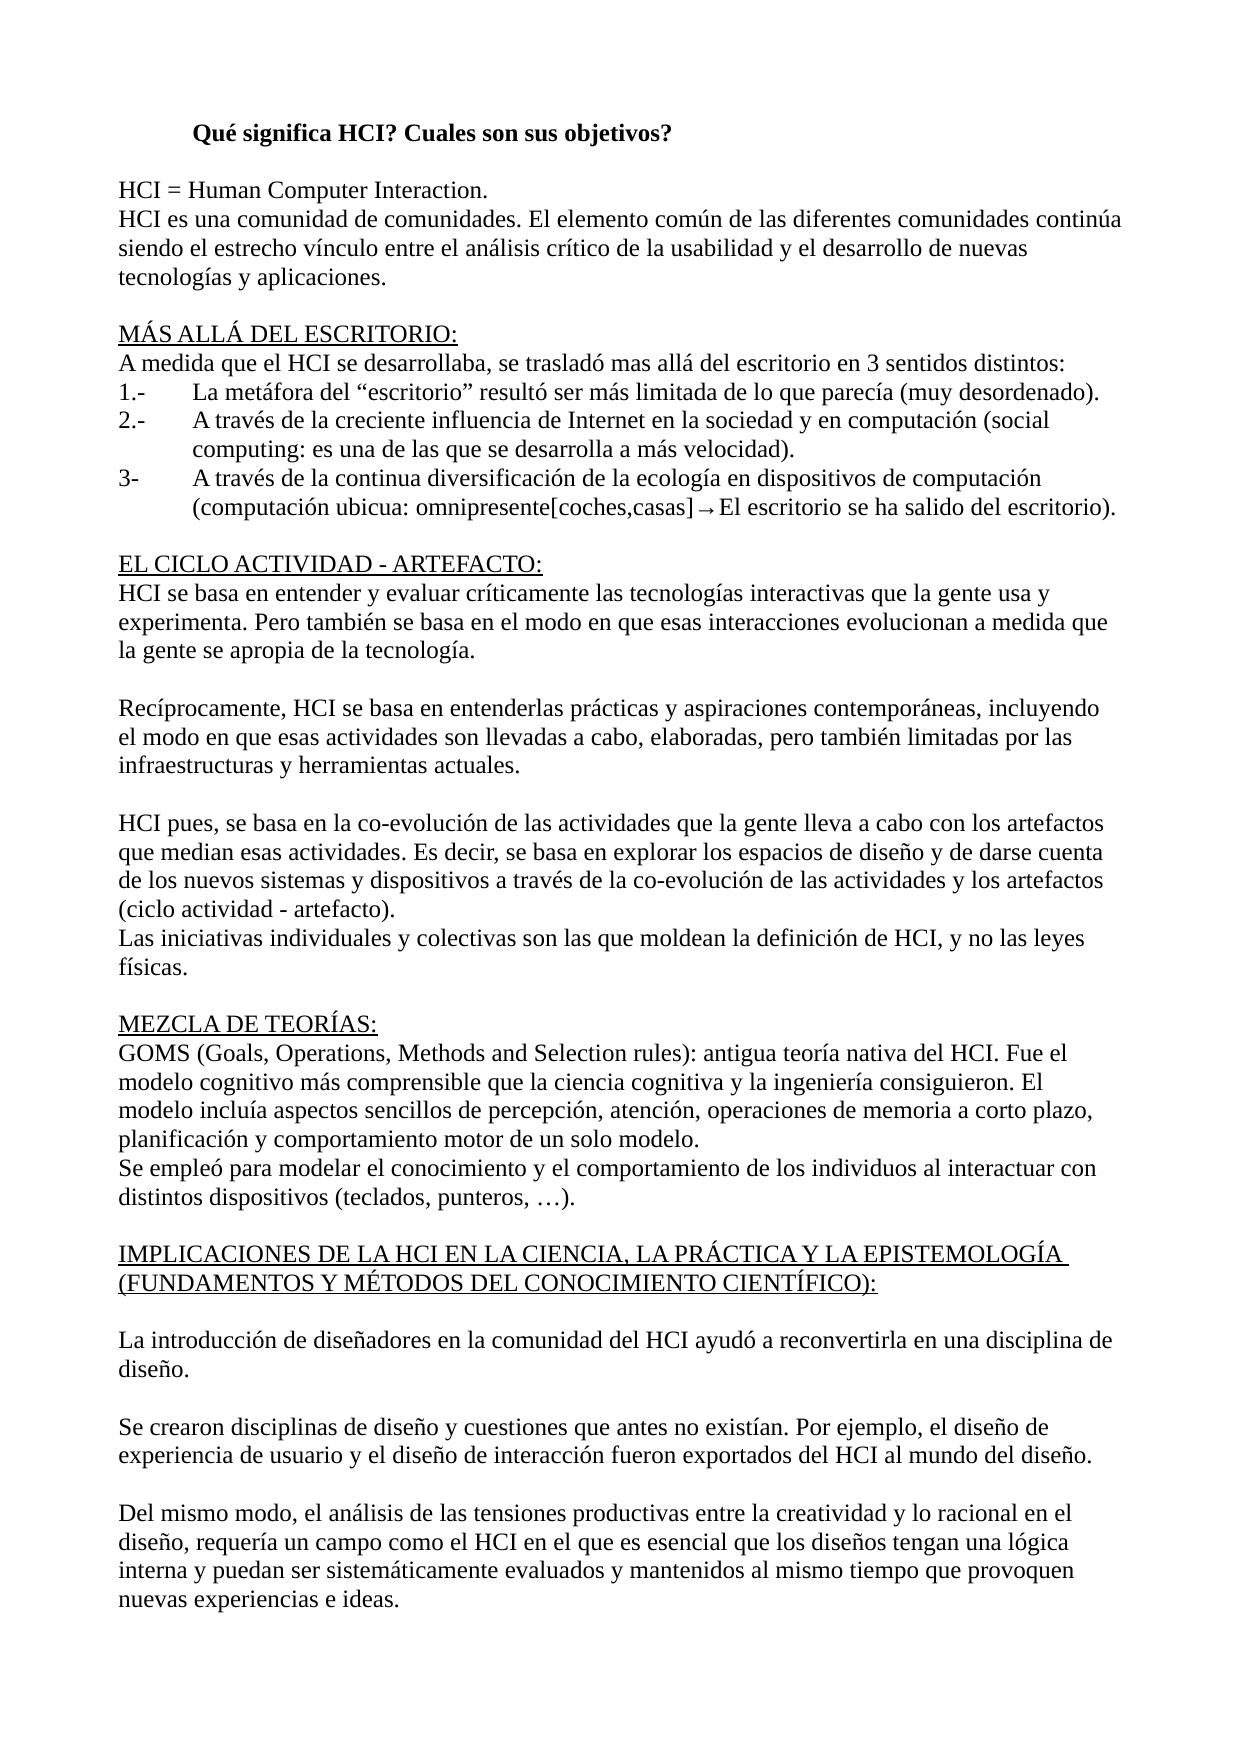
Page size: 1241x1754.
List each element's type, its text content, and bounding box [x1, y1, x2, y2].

text Se crearon disciplinas de diseño y cuestiones que antes no existían. Por ejemplo, el diseño de experiencia de usuario y el diseño de interacción fueron exportados del HCI al mundo del diseño. [118, 1412, 1122, 1469]
text Se empleó para modelar el conocimiento y el comportamiento de los individuos al interactuar con distintos dispositivos (teclados, punteros, …). [118, 1153, 1122, 1211]
text Las iniciativas individuales y colectivas son las que moldean la definición de HCI, y no las leyes físicas. [118, 923, 1122, 981]
text HCI = Human Computer Interaction. [118, 176, 1122, 204]
text IMPLICACIONES DE LA HCI EN LA CIENCIA, LA PRÁCTICA Y LA EPISTEMOLOGÍA (FUNDAMENTOS Y MÉTODOS DEL CONOCIMIENTO CIENTÍFICO): [118, 1239, 1122, 1297]
text GOMS (Goals, Operations, Methods and Selection rules): antigua teoría nativa del HCI. Fue el modelo cognitivo más comprensible que la ciencia cognitiva y la ingeniería consiguieron. El modelo incluía aspectos sencillos de percepción, atención, operaciones de memoria a corto plazo, planificación y comportamiento motor de un solo modelo. [118, 1038, 1122, 1153]
text 1.- La metáfora del “escritorio” resultó ser más limitada de lo que parecía (muy desordenado). [118, 377, 1122, 406]
text EL CICLO ACTIVIDAD - ARTEFACTO: [118, 549, 1122, 578]
text HCI se basa en entender y evaluar críticamente las tecnologías interactivas que la gente usa y experimenta. Pero también se basa en el modo en que esas interacciones evolucionan a medida que la gente se apropia de la tecnología. [118, 578, 1122, 664]
text La introducción de diseñadores en la comunidad del HCI ayudó a reconvertirla en una disciplina de diseño. [118, 1326, 1122, 1383]
text A medida que el HCI se desarrollaba, se trasladó mas allá del escritorio en 3 sentidos distintos: [118, 348, 1122, 377]
text HCI pues, se basa en la co-evolución de las actividades que la gente lleva a cabo con los artefactos que median esas actividades. Es decir, se basa en explorar los espacios de diseño y de darse cuenta de los nuevos sistemas y dispositivos a través de la co-evolución de las actividades y los artefactos (ciclo actividad - artefacto). [118, 808, 1122, 923]
text Del mismo modo, el análisis de las tensiones productivas entre la creatividad y lo racional en el diseño, requería un campo como el HCI en el que es esencial que los diseños tengan una lógica interna y puedan ser sistemáticamente evaluados y mantenidos al mismo tiempo que provoquen nuevas experiencias e ideas. [118, 1498, 1122, 1613]
text HCI es una comunidad de comunidades. El elemento común de las diferentes comunidades continúa siendo el estrecho vínculo entre el análisis crítico de la usabilidad y el desarrollo de nuevas tecnologías y aplicaciones. [118, 204, 1122, 291]
text MÁS ALLÁ DEL ESCRITORIO: [118, 319, 1122, 348]
text Qué significa HCI? Cuales son sus objetivos? [118, 118, 1122, 147]
text 2.- A través de la creciente influencia de Internet en la sociedad y en computación (social computing: es una de las que se desarrolla a más velocidad). [118, 406, 1122, 463]
text MEZCLA DE TEORÍAS: [118, 1009, 1122, 1038]
text 3- A través de la continua diversificación de la ecología en dispositivos de computación (computación ubicua: omnipresente[coches,casas]→El escritorio se ha salido del escritorio). [118, 463, 1122, 521]
text Recíprocamente, HCI se basa en entenderlas prácticas y aspiraciones contemporáneas, incluyendo el modo en que esas actividades son llevadas a cabo, elaboradas, pero también limitadas por las infraestructuras y herramientas actuales. [118, 693, 1122, 779]
